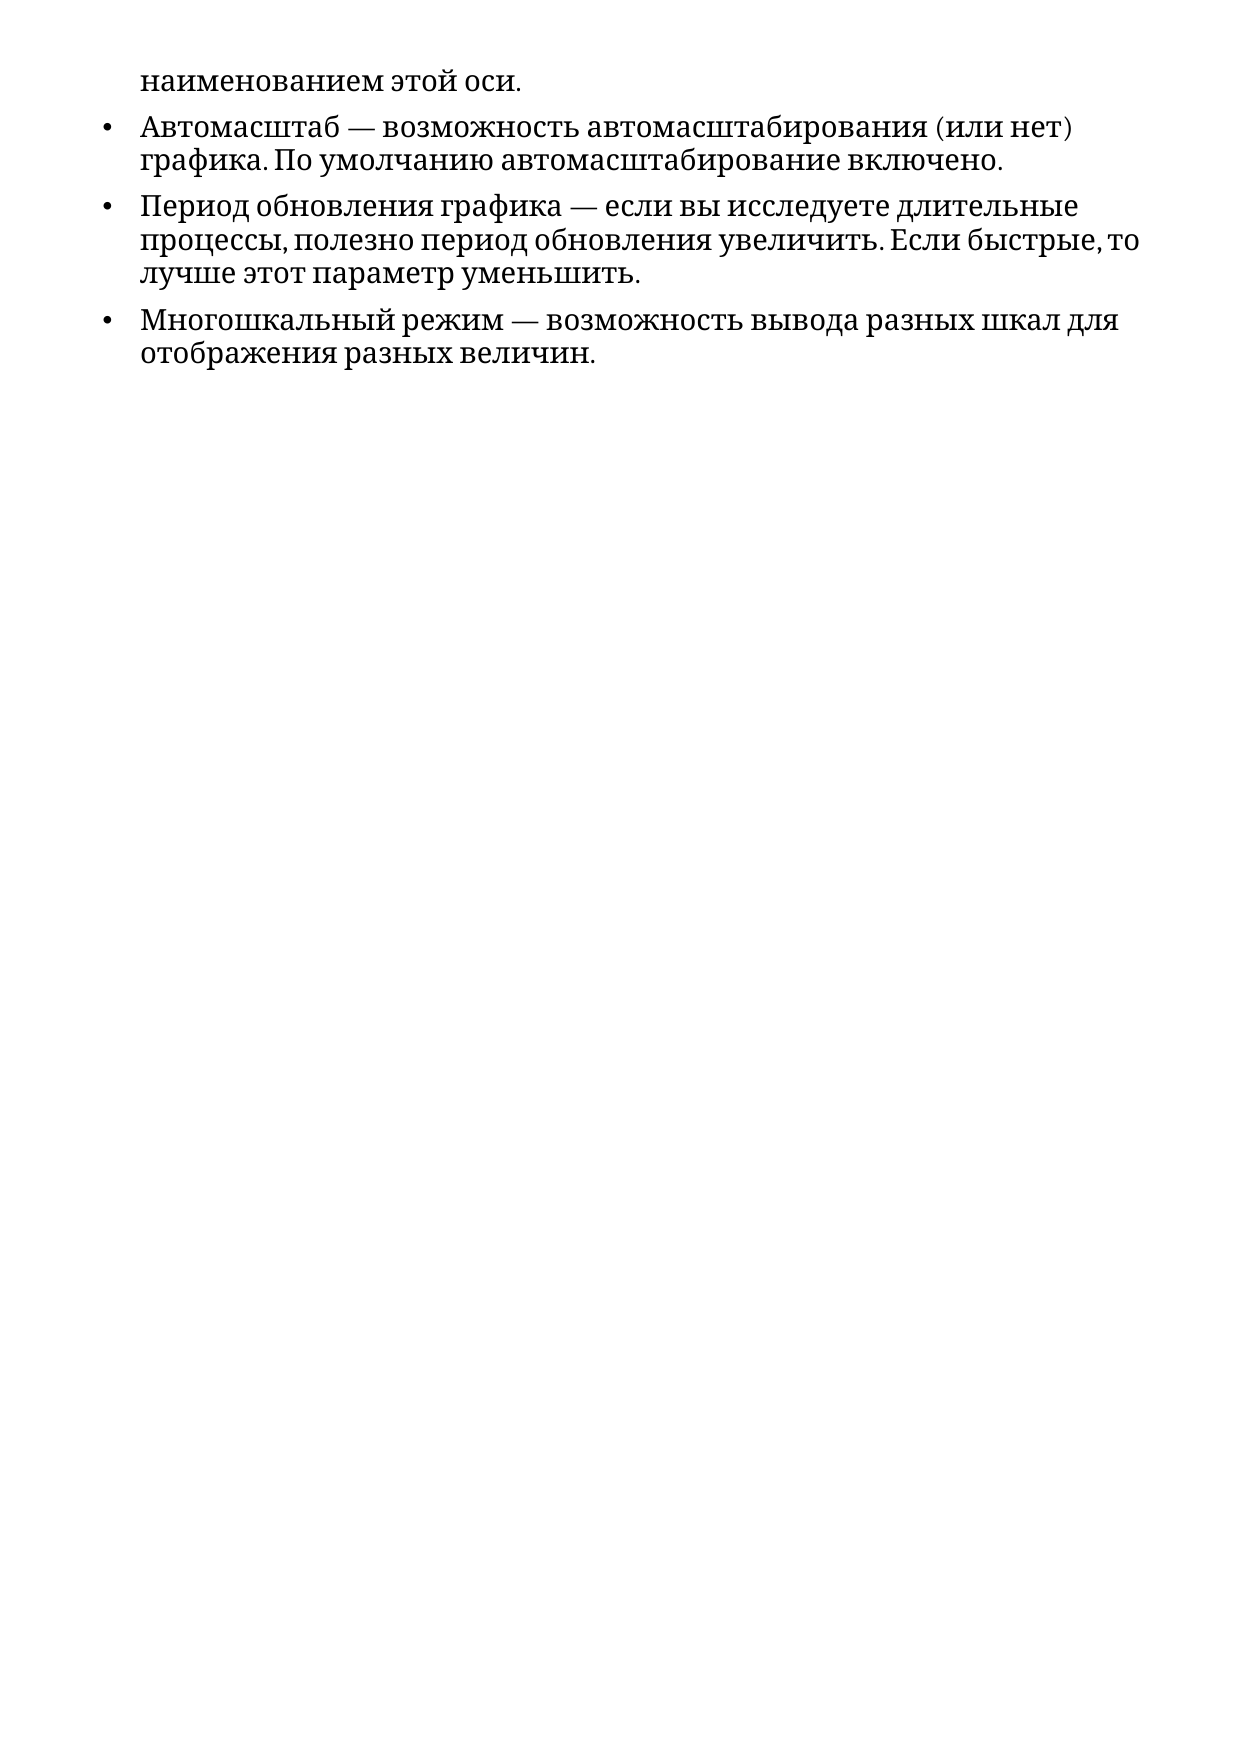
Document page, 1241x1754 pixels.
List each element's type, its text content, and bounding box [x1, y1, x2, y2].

table_cell наименованием этой оси. Автомасштаб — возможность автомасштабирования (или нет) графика. По умолчанию автомасштабирование включено. Период обновления графика — если вы исследуете длительные процессы, полезно период обновления увеличить. Если быстрые, то лучше этот параметр уменьшить. Многошкальный режим — возможность вывода разных шкал для отображения разных величин. [59, 59, 1181, 389]
